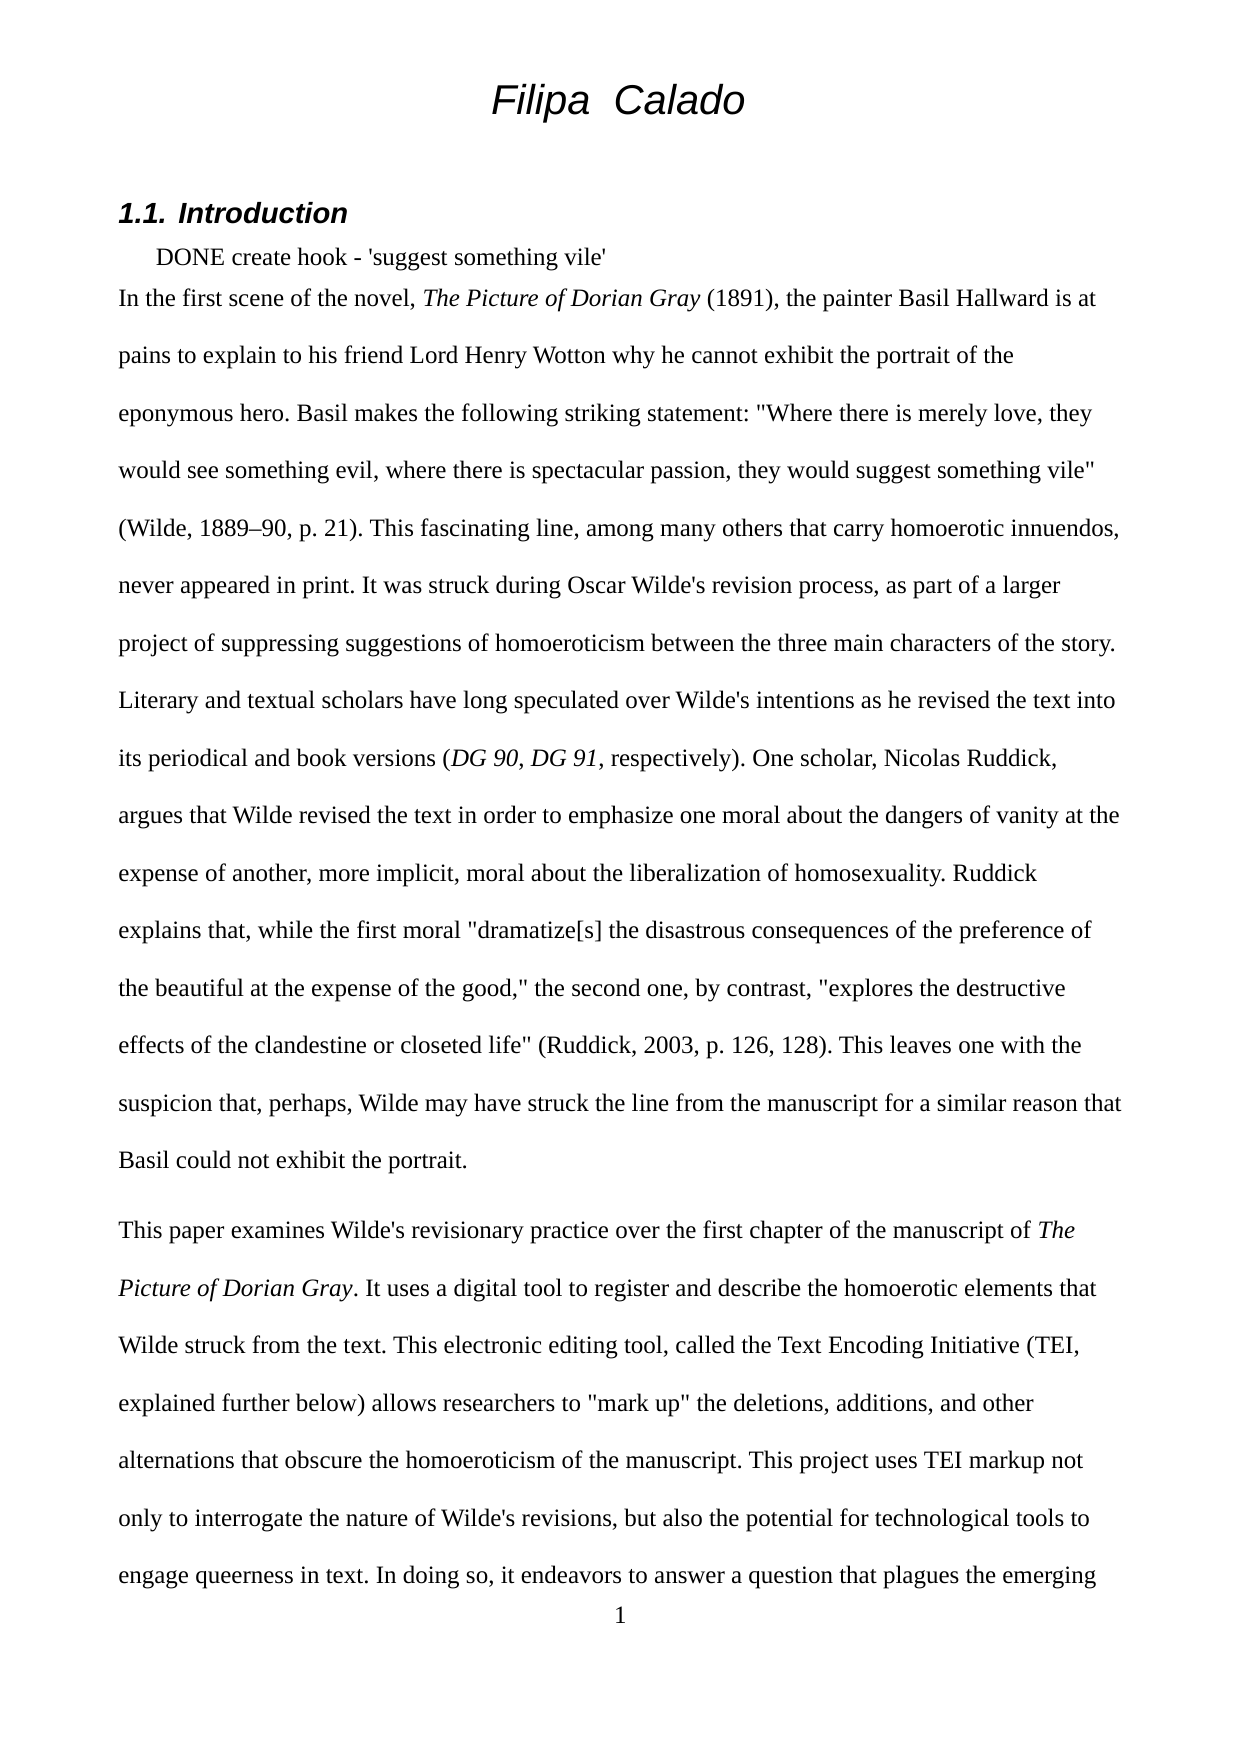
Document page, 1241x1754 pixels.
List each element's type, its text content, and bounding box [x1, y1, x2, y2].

text This paper examines Wilde's revisionary practice over the first chapter of the manuscript of The Picture of Dorian Gray. It uses a digital tool to register and describe the homoerotic elements that Wilde struck from the text. This electronic editing tool, called the Text Encoding Initiative (TEI, explained further below) allows researchers to "mark up" the deletions, additions, and other alternations that obscure the homoeroticism of the manuscript. This project uses TEI markup not only to interrogate the nature of Wilde's revisions, but also the potential for technological tools to engage queerness in text. In doing so, it endeavors to answer a question that plagues the emerging [118, 1216, 1122, 1589]
subtitle Introduction [118, 196, 1122, 229]
text In the first scene of the novel, The Picture of Dorian Gray (1891), the painter Basil Hallward is at pains to explain to his friend Lord Henry Wotton why he cannot exhibit the portrait of the eponymous hero. Basil makes the following striking statement: "Where there is merely love, they would see something evil, where there is spectacular passion, they would suggest something vile" (Wilde, 1889–90, p. 21). This fascinating line, among many others that carry homoerotic innuendos, never appeared in print. It was struck during Oscar Wilde's revision process, as part of a larger project of suppressing suggestions of homoeroticism between the three main characters of the story. Literary and textual scholars have long speculated over Wilde's intentions as he revised the text into its periodical and book versions (DG 90, DG 91, respectively). One scholar, Nicolas Ruddick, argues that Wilde revised the text in order to emphasize one moral about the dangers of vanity at the expense of another, more implicit, moral about the liberalization of homosexuality. Ruddick explains that, while the first moral "dramatize[s] the disastrous consequences of the preference of the beautiful at the expense of the good," the second one, by contrast, "explores the destructive effects of the clandestine or closeted life" (Ruddick, 2003, p. 126, 128). This leaves one with the suspicion that, perhaps, Wilde may have struck the line from the manuscript for a similar reason that Basil could not exhibit the portrait. [118, 283, 1122, 1174]
text DONE create hook - 'suggest something vile' [156, 242, 1122, 271]
subtitle Filipa Calado [118, 75, 1122, 123]
